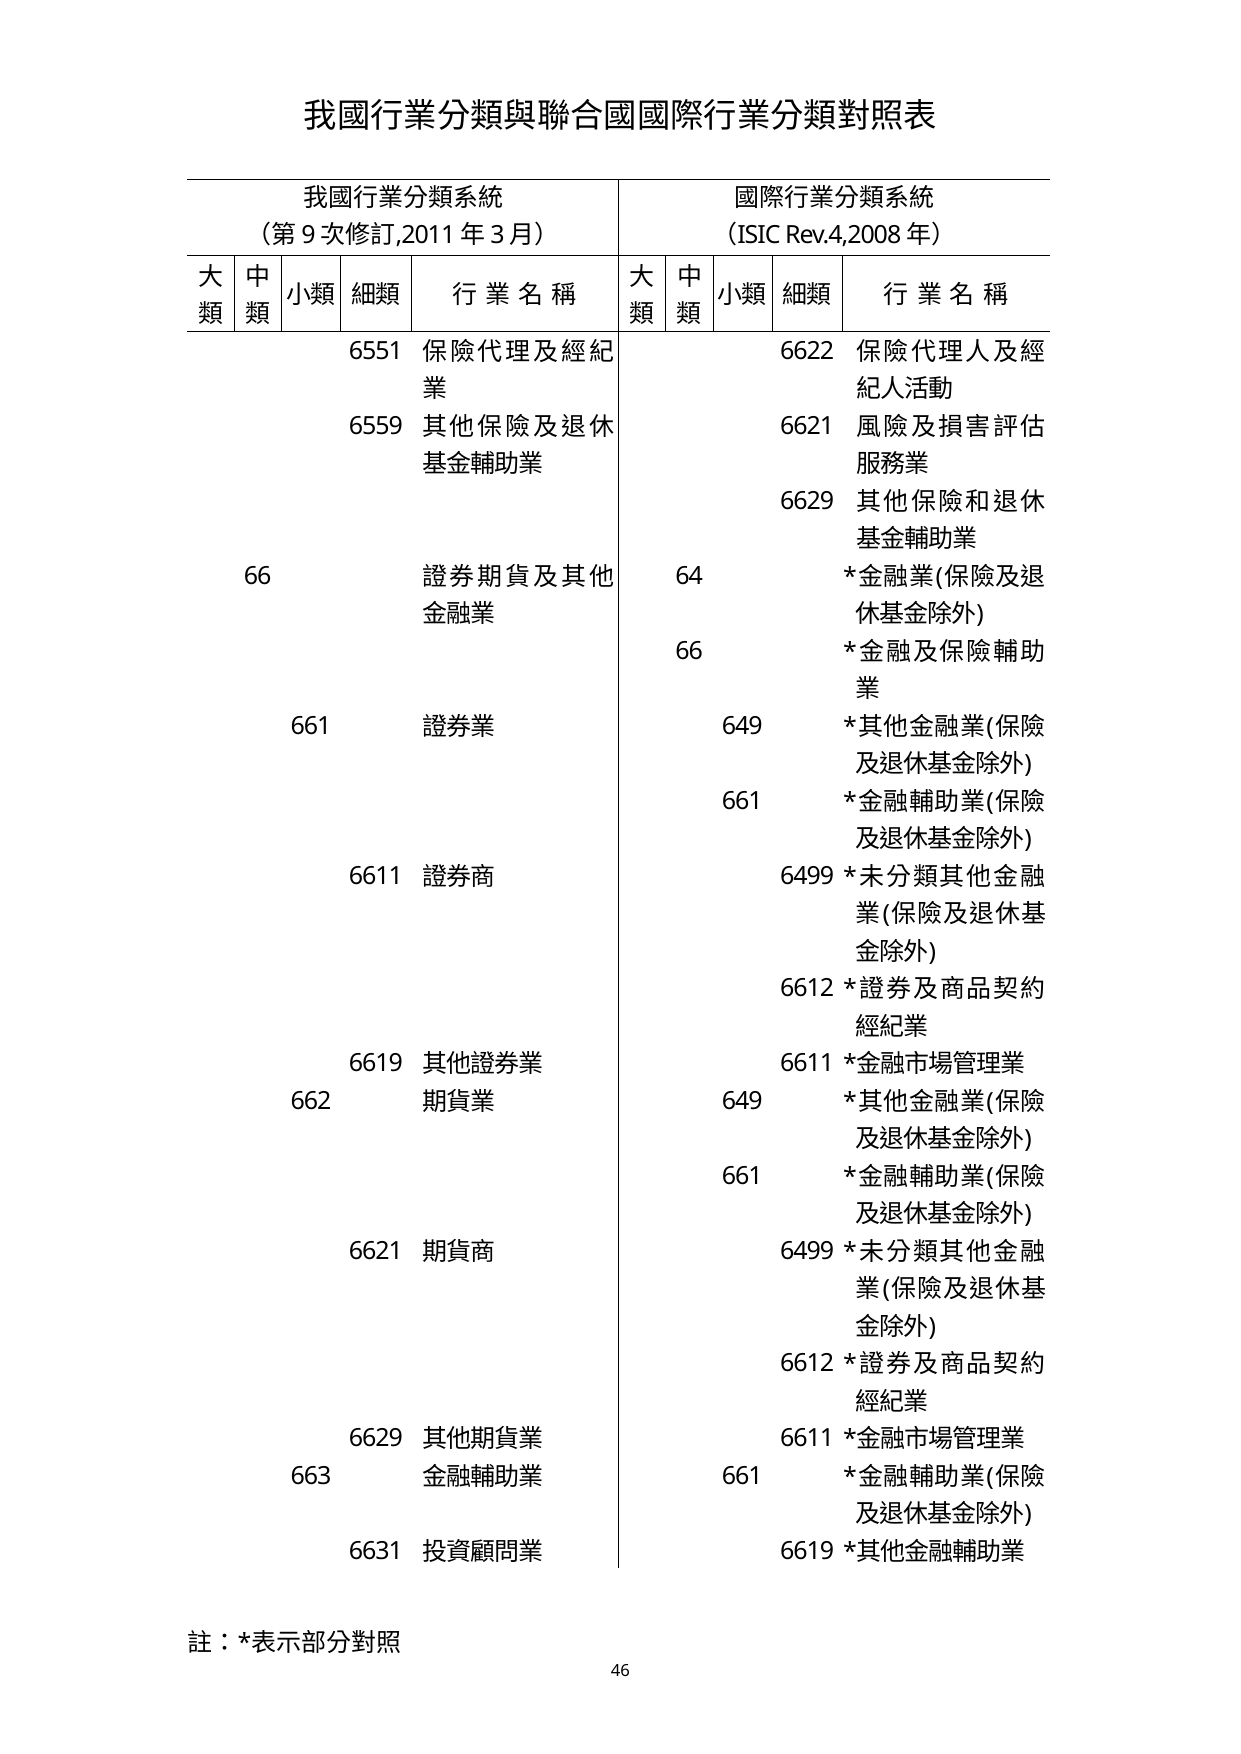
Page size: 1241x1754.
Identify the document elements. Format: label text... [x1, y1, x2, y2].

table_cell 6622 [772, 332, 843, 406]
table_cell [282, 856, 341, 968]
table_cell [772, 781, 843, 856]
table_cell [341, 556, 412, 631]
table_cell [619, 968, 666, 1043]
table_cell [619, 1456, 666, 1531]
table_cell 行 業 名 稱 [412, 256, 618, 331]
table_cell [282, 781, 341, 856]
table_header 我國行業分類系統 （第9次修訂,2011年3月） [187, 180, 618, 254]
table_cell [666, 968, 713, 1043]
table_cell 6611 [772, 1043, 843, 1081]
table_cell [187, 1418, 234, 1456]
table_cell [187, 1156, 234, 1231]
table_cell [713, 1531, 772, 1568]
table_cell [666, 1043, 713, 1081]
table_cell [713, 1231, 772, 1343]
table_cell 期貨商 [412, 1231, 618, 1343]
table_cell [341, 706, 412, 781]
table_cell [772, 1081, 843, 1156]
table_cell [666, 1531, 713, 1568]
table_cell [666, 1456, 713, 1531]
table_cell [234, 1043, 282, 1081]
table_cell [619, 781, 666, 856]
table_cell [282, 1043, 341, 1081]
table_cell [619, 856, 666, 968]
table_cell [234, 968, 282, 1043]
table_cell 6629 [341, 1418, 412, 1456]
table_cell [234, 481, 282, 556]
table_cell [619, 1531, 666, 1568]
table_cell [713, 406, 772, 481]
table_cell [282, 1156, 341, 1231]
table_cell *金融業(保險及退休基金除外) [843, 556, 1050, 631]
table_cell [187, 1043, 234, 1081]
table_cell [187, 556, 234, 631]
table_cell [282, 631, 341, 706]
table_cell [234, 1081, 282, 1156]
table_cell 661 [713, 781, 772, 856]
table_cell 細類 [773, 256, 842, 331]
table_cell [713, 556, 772, 631]
table_cell 其他保險及退休基金輔助業 [412, 406, 618, 481]
table_cell [666, 1231, 713, 1343]
table_cell 6499 [772, 1231, 843, 1343]
table_cell [187, 1081, 234, 1156]
table_cell [619, 1418, 666, 1456]
table_cell *金融及保險輔助業 [843, 631, 1050, 706]
table_cell *其他金融業(保險及退休基金除外) [843, 1081, 1050, 1156]
table_cell [619, 706, 666, 781]
table_cell 661 [713, 1456, 772, 1531]
table_cell [619, 631, 666, 706]
table_cell *證券及商品契約經紀業 [843, 1343, 1050, 1418]
table_cell [412, 631, 618, 706]
table_cell 證券商 [412, 856, 618, 968]
table_cell [666, 781, 713, 856]
table_cell 649 [713, 706, 772, 781]
table_cell 保險代理及經紀業 [412, 332, 618, 406]
table_cell 6499 [772, 856, 843, 968]
table_cell 6611 [341, 856, 412, 968]
table_cell 6551 [341, 332, 412, 406]
table_cell 661 [282, 706, 341, 781]
table_cell [234, 1156, 282, 1231]
table_cell [234, 1531, 282, 1568]
table_cell [282, 1531, 341, 1568]
table_cell [713, 856, 772, 968]
table_cell [412, 1343, 618, 1418]
table_cell 保險代理人及經紀人活動 [843, 332, 1050, 406]
table_cell 6621 [772, 406, 843, 481]
table_cell [619, 1081, 666, 1156]
table_cell 中類 [235, 256, 281, 331]
table_cell [666, 1156, 713, 1231]
table_cell [412, 781, 618, 856]
table_cell [713, 1343, 772, 1418]
table_cell *金融市場管理業 [843, 1418, 1050, 1456]
table_cell 66 [666, 631, 713, 706]
table_cell 663 [282, 1456, 341, 1531]
table_cell 661 [713, 1156, 772, 1231]
table_cell 6619 [341, 1043, 412, 1081]
table_cell [619, 481, 666, 556]
table_cell [772, 631, 843, 706]
table_cell [282, 1418, 341, 1456]
table_cell [713, 631, 772, 706]
table_cell [666, 481, 713, 556]
table_cell [772, 1456, 843, 1531]
table_cell 其他證券業 [412, 1043, 618, 1081]
table_cell [772, 706, 843, 781]
table_cell [234, 1343, 282, 1418]
table_cell 中類 [666, 256, 713, 331]
table_cell *金融輔助業(保險及退休基金除外) [843, 781, 1050, 856]
table_cell [234, 332, 282, 406]
table_cell 6611 [772, 1418, 843, 1456]
table_cell 6612 [772, 968, 843, 1043]
table_cell [341, 1343, 412, 1418]
table_cell [341, 1456, 412, 1531]
table_cell 6621 [341, 1231, 412, 1343]
table_cell [772, 1156, 843, 1231]
table_cell 證券期貨及其他金融業 [412, 556, 618, 631]
table_cell [234, 631, 282, 706]
table_cell 投資顧問業 [412, 1531, 618, 1568]
table_cell *證券及商品契約經紀業 [843, 968, 1050, 1043]
table_cell [282, 556, 341, 631]
table_cell 6619 [772, 1531, 843, 1568]
table_cell *金融輔助業(保險及退休基金除外) [843, 1456, 1050, 1531]
table_cell [341, 781, 412, 856]
table_cell [666, 706, 713, 781]
table_cell [619, 1156, 666, 1231]
table_cell 金融輔助業 [412, 1456, 618, 1531]
table_cell [282, 1231, 341, 1343]
table_cell [666, 406, 713, 481]
table_cell 大類 [619, 256, 665, 331]
table_cell [772, 556, 843, 631]
table_cell *金融輔助業(保險及退休基金除外) [843, 1156, 1050, 1231]
table_cell 小類 [282, 256, 340, 331]
table_cell [412, 968, 618, 1043]
table_cell 期貨業 [412, 1081, 618, 1156]
table_cell 風險及損害評估服務業 [843, 406, 1050, 481]
table_cell [713, 1043, 772, 1081]
table_cell [187, 1456, 234, 1531]
table_cell *金融市場管理業 [843, 1043, 1050, 1081]
table_cell 662 [282, 1081, 341, 1156]
table_cell [187, 781, 234, 856]
table_cell [234, 856, 282, 968]
table_cell [282, 481, 341, 556]
table_cell [234, 706, 282, 781]
table_cell *其他金融輔助業 [843, 1531, 1050, 1568]
table_cell 小類 [714, 256, 772, 331]
table_cell [619, 1043, 666, 1081]
table_cell 649 [713, 1081, 772, 1156]
table_cell 大類 [187, 256, 234, 331]
table_cell [234, 1418, 282, 1456]
table_cell [341, 631, 412, 706]
table_cell 行 業 名 稱 [843, 256, 1050, 331]
table_cell [234, 1231, 282, 1343]
table_cell [341, 481, 412, 556]
table_cell [187, 332, 234, 406]
table_cell 6612 [772, 1343, 843, 1418]
table_cell [619, 556, 666, 631]
table_cell [619, 332, 666, 406]
table_cell 66 [234, 556, 282, 631]
table_cell [713, 481, 772, 556]
table_header 國際行業分類系統 （ISIC Rev.4,2008年） [619, 180, 1050, 254]
table_cell [341, 1081, 412, 1156]
table_cell [666, 1343, 713, 1418]
table_cell [713, 968, 772, 1043]
table_cell 其他期貨業 [412, 1418, 618, 1456]
table_cell [412, 481, 618, 556]
table_cell *其他金融業(保險及退休基金除外) [843, 706, 1050, 781]
table_cell [187, 706, 234, 781]
table_cell [187, 1231, 234, 1343]
table_cell 6559 [341, 406, 412, 481]
table_cell [619, 1343, 666, 1418]
table_cell [666, 1418, 713, 1456]
table_cell [713, 332, 772, 406]
table_cell [234, 406, 282, 481]
table_cell [187, 968, 234, 1043]
table_cell [412, 1156, 618, 1231]
table_cell [666, 856, 713, 968]
table_cell [619, 406, 666, 481]
table_cell *未分類其他金融業(保險及退休基金除外) [843, 856, 1050, 968]
table_cell [234, 1456, 282, 1531]
table_cell [187, 481, 234, 556]
table_cell [341, 968, 412, 1043]
table_cell 6629 [772, 481, 843, 556]
table_cell [187, 406, 234, 481]
table_cell [282, 1343, 341, 1418]
table_cell [234, 781, 282, 856]
table_cell *未分類其他金融業(保險及退休基金除外) [843, 1231, 1050, 1343]
table_cell 細類 [341, 256, 411, 331]
table_cell [282, 406, 341, 481]
table_cell [282, 332, 341, 406]
table_cell [282, 968, 341, 1043]
table_cell [187, 1531, 234, 1568]
table_cell [341, 1156, 412, 1231]
table_cell [619, 1231, 666, 1343]
table_cell [187, 856, 234, 968]
table_cell [666, 1081, 713, 1156]
table_cell 6631 [341, 1531, 412, 1568]
table_cell [187, 631, 234, 706]
table_cell [713, 1418, 772, 1456]
table_cell 其他保險和退休基金輔助業 [843, 481, 1050, 556]
table_cell [187, 1343, 234, 1418]
table_cell [666, 332, 713, 406]
table_cell 64 [666, 556, 713, 631]
table_cell 證券業 [412, 706, 618, 781]
